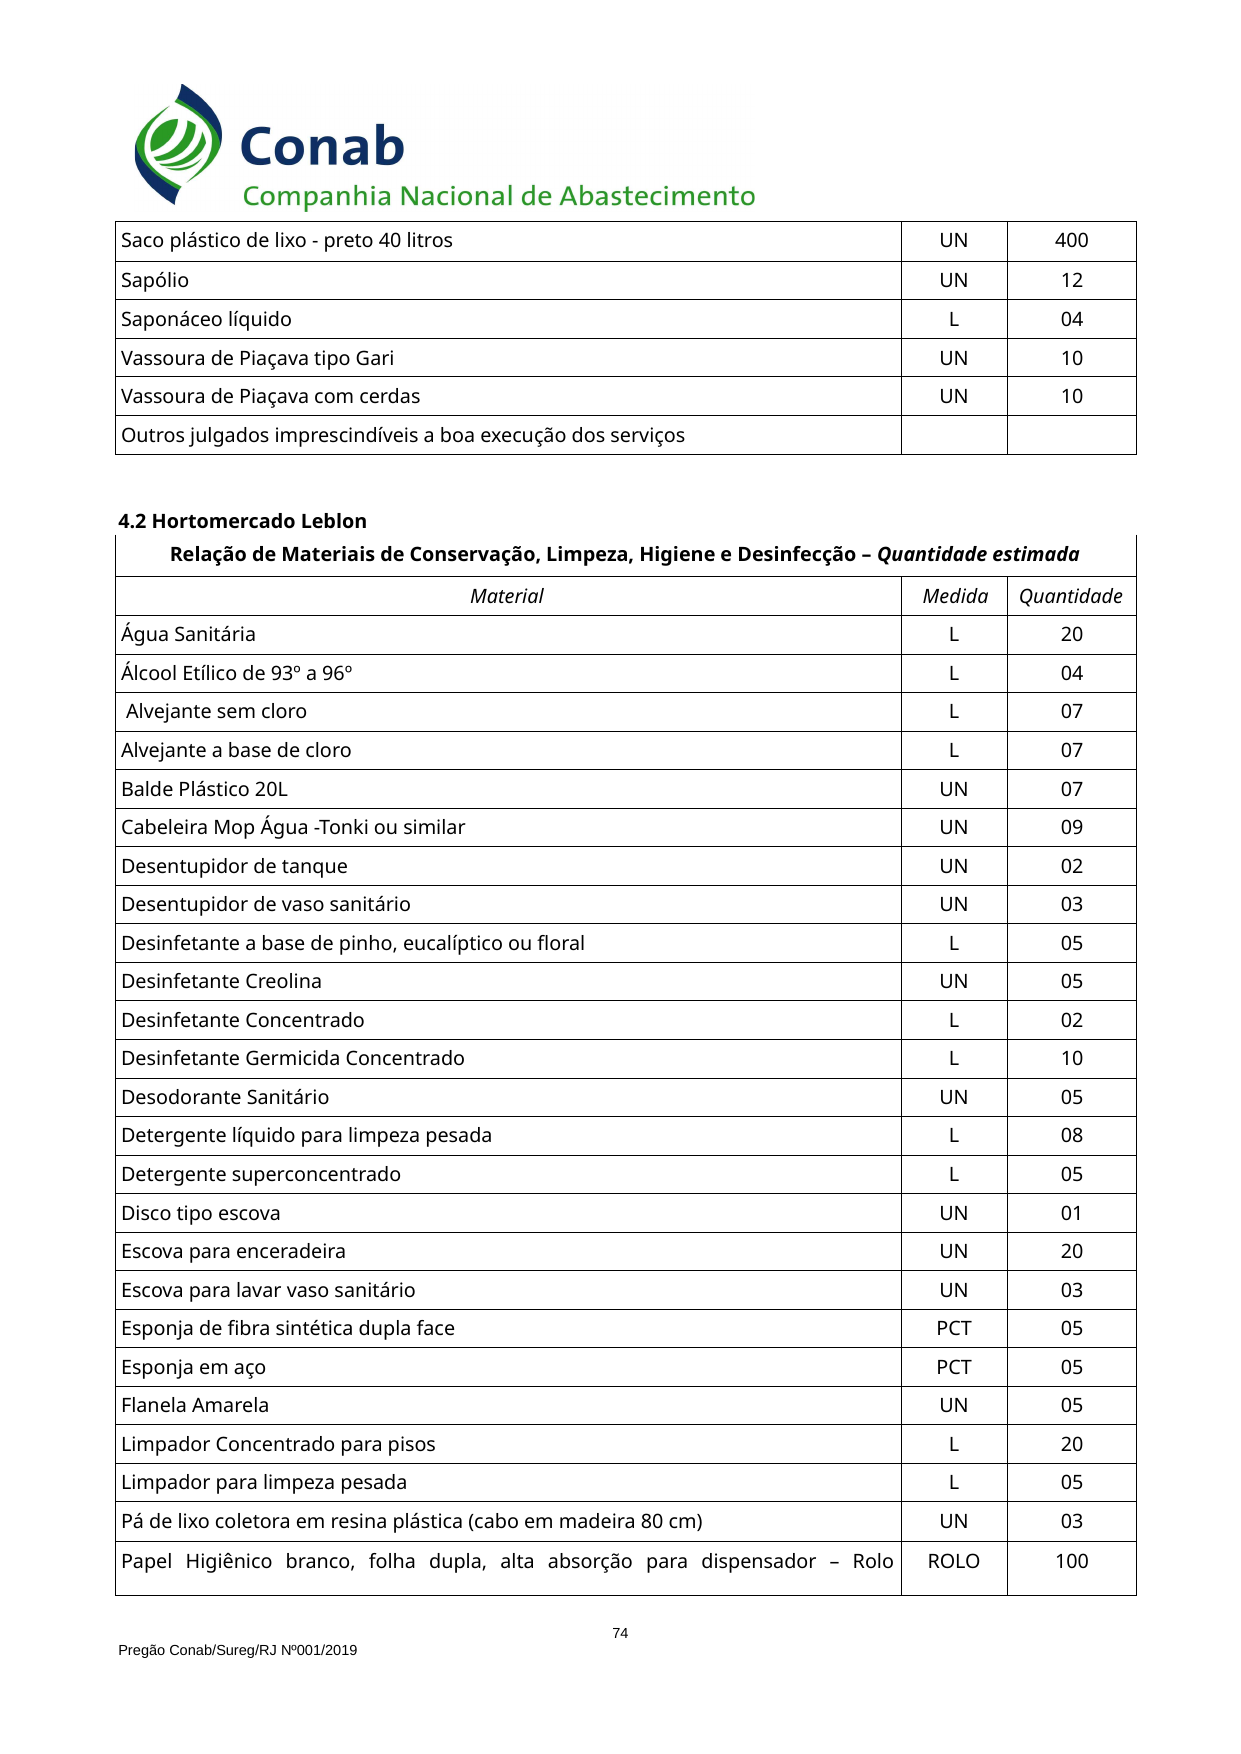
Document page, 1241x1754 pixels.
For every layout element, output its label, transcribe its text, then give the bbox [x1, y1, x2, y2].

table_cell 10 [1008, 339, 1136, 376]
table_cell Saco plástico de lixo - preto 40 litros [116, 222, 901, 261]
table_cell 02 [1008, 1001, 1136, 1039]
table_cell Detergente líquido para limpeza pesada [116, 1117, 901, 1154]
list 4.2 Hortomercado Leblon [118, 508, 1122, 534]
table_cell UN [902, 377, 1007, 415]
table_cell 20 [1008, 1425, 1136, 1463]
table_cell UN [902, 770, 1007, 808]
table_cell UN [902, 1271, 1007, 1309]
table_cell Limpador Concentrado para pisos [116, 1425, 901, 1463]
table_cell Flanela Amarela [116, 1387, 901, 1424]
table_cell Álcool Etílico de 93º a 96º [116, 655, 901, 692]
table_cell 05 [1008, 1348, 1136, 1386]
table_cell Desinfetante Concentrado [116, 1001, 901, 1039]
table_cell 03 [1008, 1271, 1136, 1309]
table_cell 08 [1008, 1117, 1136, 1154]
table_cell Vassoura de Piaçava tipo Gari [116, 339, 901, 376]
table_cell 01 [1008, 1194, 1136, 1232]
table_cell Quantidade [1008, 577, 1136, 615]
table_cell UN [902, 262, 1007, 299]
table_cell L [902, 1464, 1007, 1501]
table_cell PCT [902, 1348, 1007, 1386]
table_cell Desinfetante a base de pinho, eucalíptico ou floral [116, 924, 901, 962]
table_cell Esponja em aço [116, 1348, 901, 1386]
table_cell Medida [902, 577, 1007, 615]
table_cell [1008, 416, 1136, 453]
table_cell 05 [1008, 1310, 1136, 1347]
table_cell 100 [1008, 1542, 1136, 1595]
table_cell UN [902, 1502, 1007, 1541]
table_cell 07 [1008, 732, 1136, 769]
table_cell Escova para lavar vaso sanitário [116, 1271, 901, 1309]
table_cell L [902, 924, 1007, 962]
table_cell L [902, 693, 1007, 731]
table_cell 10 [1008, 377, 1136, 415]
table_cell 20 [1008, 1233, 1136, 1270]
picture [134, 84, 755, 212]
table_cell L [902, 300, 1007, 338]
table_cell 05 [1008, 1079, 1136, 1116]
table_cell PCT [902, 1310, 1007, 1347]
table_cell 05 [1008, 963, 1136, 1000]
table_cell 05 [1008, 1156, 1136, 1193]
table_cell Disco tipo escova [116, 1194, 901, 1232]
table_cell UN [902, 1387, 1007, 1424]
table_cell L [902, 1425, 1007, 1463]
table_cell Desinfetante Germicida Concentrado [116, 1040, 901, 1077]
table_cell 07 [1008, 770, 1136, 808]
table_cell 07 [1008, 693, 1136, 731]
table_cell Pá de lixo coletora em resina plástica (cabo em madeira 80 cm) [116, 1502, 901, 1541]
table_cell Esponja de fibra sintética dupla face [116, 1310, 901, 1347]
table_cell UN [902, 1079, 1007, 1116]
table_cell 05 [1008, 1464, 1136, 1501]
table_cell 05 [1008, 924, 1136, 962]
table_cell UN [902, 1233, 1007, 1270]
table_cell UN [902, 1194, 1007, 1232]
table_cell Papel Higiênico branco, folha dupla, alta absorção para dispensador – Rolo [116, 1542, 901, 1595]
table_cell Limpador para limpeza pesada [116, 1464, 901, 1501]
table_cell 09 [1008, 809, 1136, 846]
table_cell UN [902, 809, 1007, 846]
table_cell Outros julgados imprescindíveis a boa execução dos serviços [116, 416, 901, 453]
table_cell 04 [1008, 300, 1136, 338]
table_cell L [902, 1117, 1007, 1154]
table_cell Desentupidor de tanque [116, 847, 901, 885]
table_cell Detergente superconcentrado [116, 1156, 901, 1193]
table_cell Água Sanitária [116, 616, 901, 653]
table_cell 04 [1008, 655, 1136, 692]
table_cell 400 [1008, 222, 1136, 261]
table_cell L [902, 1156, 1007, 1193]
table_cell Escova para enceradeira [116, 1233, 901, 1270]
table_cell 02 [1008, 847, 1136, 885]
table_cell Balde Plástico 20L [116, 770, 901, 808]
table_cell L [902, 1040, 1007, 1077]
table_cell Desodorante Sanitário [116, 1079, 901, 1116]
table_cell UN [902, 847, 1007, 885]
table_cell L [902, 732, 1007, 769]
table_cell Desentupidor de vaso sanitário [116, 886, 901, 923]
table_cell UN [902, 886, 1007, 923]
table_cell Material [116, 577, 901, 615]
table_cell Alvejante sem cloro [116, 693, 901, 731]
table_cell ROLO [902, 1542, 1007, 1595]
table_cell 05 [1008, 1387, 1136, 1424]
table_cell 03 [1008, 1502, 1136, 1541]
table_cell Alvejante a base de cloro [116, 732, 901, 769]
table_cell UN [902, 222, 1007, 261]
table_cell Desinfetante Creolina [116, 963, 901, 1000]
table_cell Cabeleira Mop Água -Tonki ou similar [116, 809, 901, 846]
table_cell Vassoura de Piaçava com cerdas [116, 377, 901, 415]
table_cell 20 [1008, 616, 1136, 653]
table_cell Sapólio [116, 262, 901, 299]
table_cell UN [902, 963, 1007, 1000]
table_header Relação de Materiais de Conservação, Limpeza, Higiene e Desinfecção – Quantidade estimada [116, 535, 1136, 576]
table_cell 12 [1008, 262, 1136, 299]
table_cell Saponáceo líquido [116, 300, 901, 338]
table_cell 10 [1008, 1040, 1136, 1077]
table_cell L [902, 616, 1007, 653]
table_cell 03 [1008, 886, 1136, 923]
table_cell L [902, 655, 1007, 692]
table_cell L [902, 1001, 1007, 1039]
table_cell [902, 416, 1007, 453]
table_cell UN [902, 339, 1007, 376]
